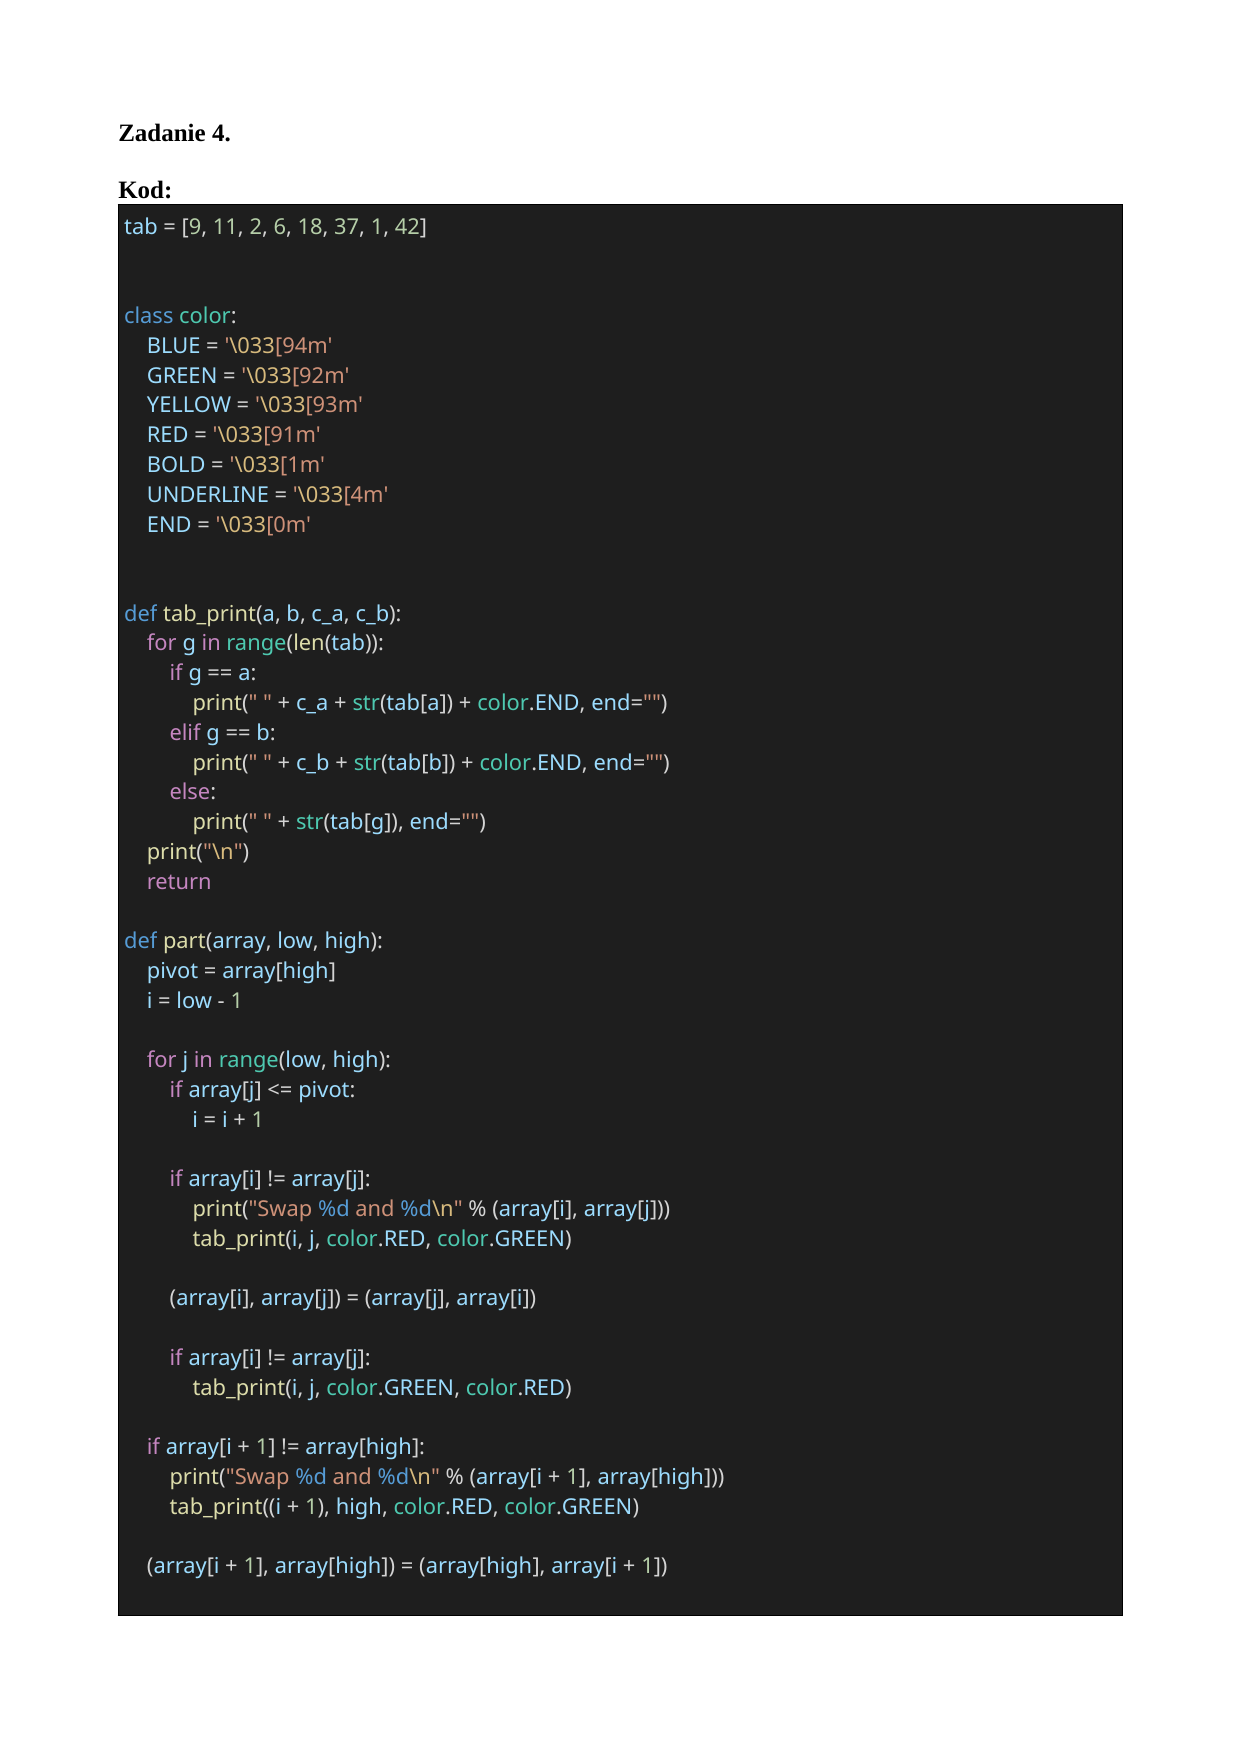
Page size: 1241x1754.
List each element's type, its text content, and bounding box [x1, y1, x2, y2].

text Zadanie 4. [118, 118, 1122, 147]
text Kod: [118, 176, 1122, 204]
table_header tab = [9, 11, 2, 6, 18, 37, 1, 42] class color: BLUE = '\033[94m' GREEN = '\033[92m' YELLOW = '\033[93m' RED = '\033[91m' BOLD = '\033[1m' UNDERLINE = '\033[4m' END = '\033[0m' def tab_print(a, b, c_a, c_b): for g in range(len(tab)): if g == a: print(" " + c_a + str(tab[a]) + color.END, end="") elif g == b: print(" " + c_b + str(tab[b]) + color.END, end="") else: print(" " + str(tab[g]), end="") print("\n") return def part(array, low, high): pivot = array[high] i = low - 1 for j in range(low, high): if array[j] <= pivot: i = i + 1 if array[i] != array[j]: print("Swap %d and %d\n" % (array[i], array[j])) tab_print(i, j, color.RED, color.GREEN) (array[i], array[j]) = (array[j], array[i]) if array[i] != array[j]: tab_print(i, j, color.GREEN, color.RED) if array[i + 1] != array[high]: print("Swap %d and %d\n" % (array[i + 1], array[high])) tab_print((i + 1), high, color.RED, color.GREEN) (array[i + 1], array[high]) = (array[high], array[i + 1]) [119, 205, 1122, 1615]
